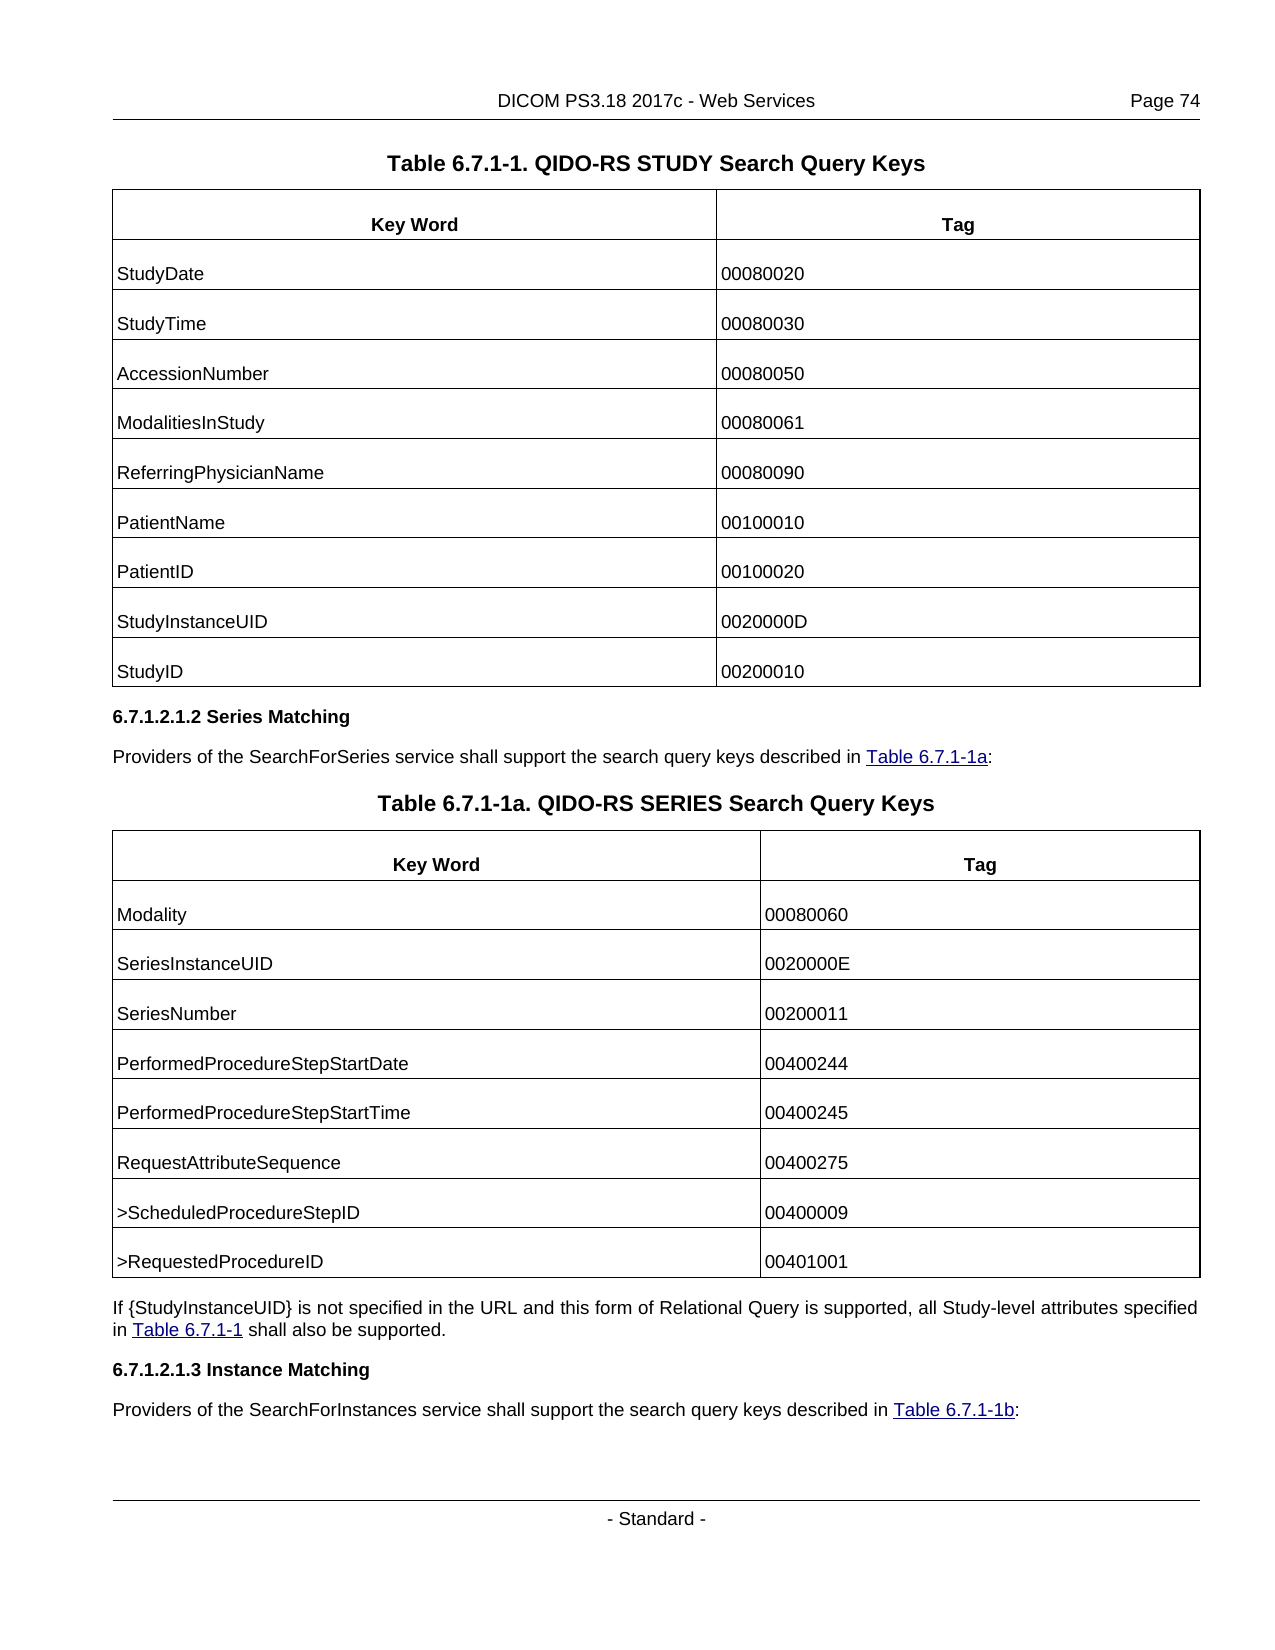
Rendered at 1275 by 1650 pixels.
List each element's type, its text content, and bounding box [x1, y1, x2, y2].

table_cell 00100010 [717, 489, 1199, 537]
table_cell 00200011 [761, 980, 1199, 1028]
table_cell 00080090 [717, 439, 1199, 487]
table_cell SeriesInstanceUID [113, 930, 760, 979]
table_cell 00080050 [717, 340, 1199, 388]
table_cell 00401001 [761, 1228, 1199, 1277]
table_cell 00400009 [761, 1179, 1199, 1227]
table_cell Modality [113, 881, 760, 929]
table_cell 00400275 [761, 1129, 1199, 1178]
table_cell 00400245 [761, 1079, 1199, 1128]
table_cell ReferringPhysicianName [113, 439, 716, 487]
table_cell 00080060 [761, 881, 1199, 929]
text Table 6.7.1-1a. QIDO-RS SERIES Search Query Keys [112, 790, 1200, 816]
table_cell 0020000D [717, 588, 1199, 637]
table_cell 00080030 [717, 290, 1199, 338]
text Providers of the SearchForInstances service shall support the search query keys described in Table 6.7.1-1b: [112, 1399, 1200, 1421]
table_cell 00200010 [717, 638, 1199, 686]
table_cell 00080061 [717, 389, 1199, 438]
table_cell StudyDate [113, 240, 716, 289]
table_header Tag [717, 190, 1199, 239]
table_cell 00100020 [717, 538, 1199, 587]
table_cell PatientName [113, 489, 716, 537]
table_header Key Word [113, 190, 716, 239]
table_cell ModalitiesInStudy [113, 389, 716, 438]
table_cell 00080020 [717, 240, 1199, 289]
table_header Tag [761, 831, 1199, 879]
text 6.7.1.2.1.3 Instance Matching [112, 1359, 1200, 1380]
table_cell >RequestedProcedureID [113, 1228, 760, 1277]
text 6.7.1.2.1.2 Series Matching [112, 706, 1200, 728]
table_cell 00400244 [761, 1030, 1199, 1078]
table_cell >ScheduledProcedureStepID [113, 1179, 760, 1227]
text Table 6.7.1-1. QIDO-RS STUDY Search Query Keys [112, 150, 1200, 176]
table_cell StudyTime [113, 290, 716, 338]
table_cell StudyID [113, 638, 716, 686]
table_cell 0020000E [761, 930, 1199, 979]
table_cell PerformedProcedureStepStartTime [113, 1079, 760, 1128]
table_cell AccessionNumber [113, 340, 716, 388]
text If {StudyInstanceUID} is not specified in the URL and this form of Relational Query is supported, all Study-level attributes specified in Table 6.7.1-1 shall also be supported. [112, 1297, 1200, 1340]
table_cell PerformedProcedureStepStartDate [113, 1030, 760, 1078]
table_cell PatientID [113, 538, 716, 587]
text Providers of the SearchForSeries service shall support the search query keys described in Table 6.7.1-1a: [112, 746, 1200, 768]
table_header Key Word [113, 831, 760, 879]
table_cell SeriesNumber [113, 980, 760, 1028]
table_cell RequestAttributeSequence [113, 1129, 760, 1178]
table_cell StudyInstanceUID [113, 588, 716, 637]
